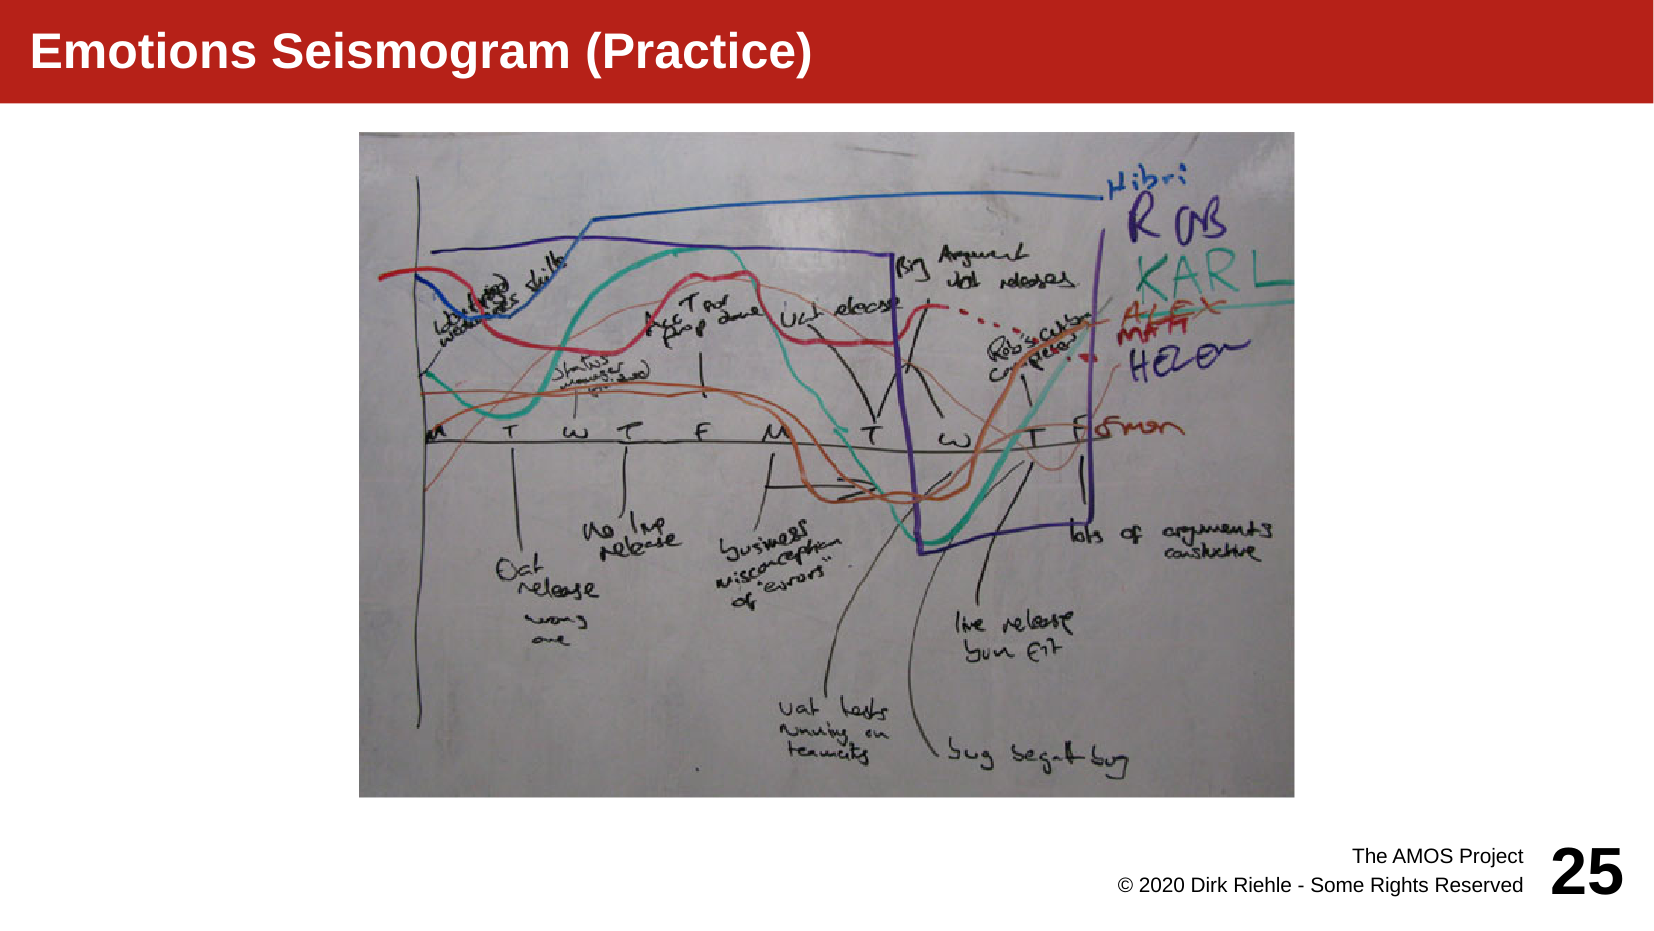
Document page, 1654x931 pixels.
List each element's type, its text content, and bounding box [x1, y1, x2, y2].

title Emotions Seismogram (Practice) [0, 0, 1654, 104]
picture [359, 132, 1295, 798]
